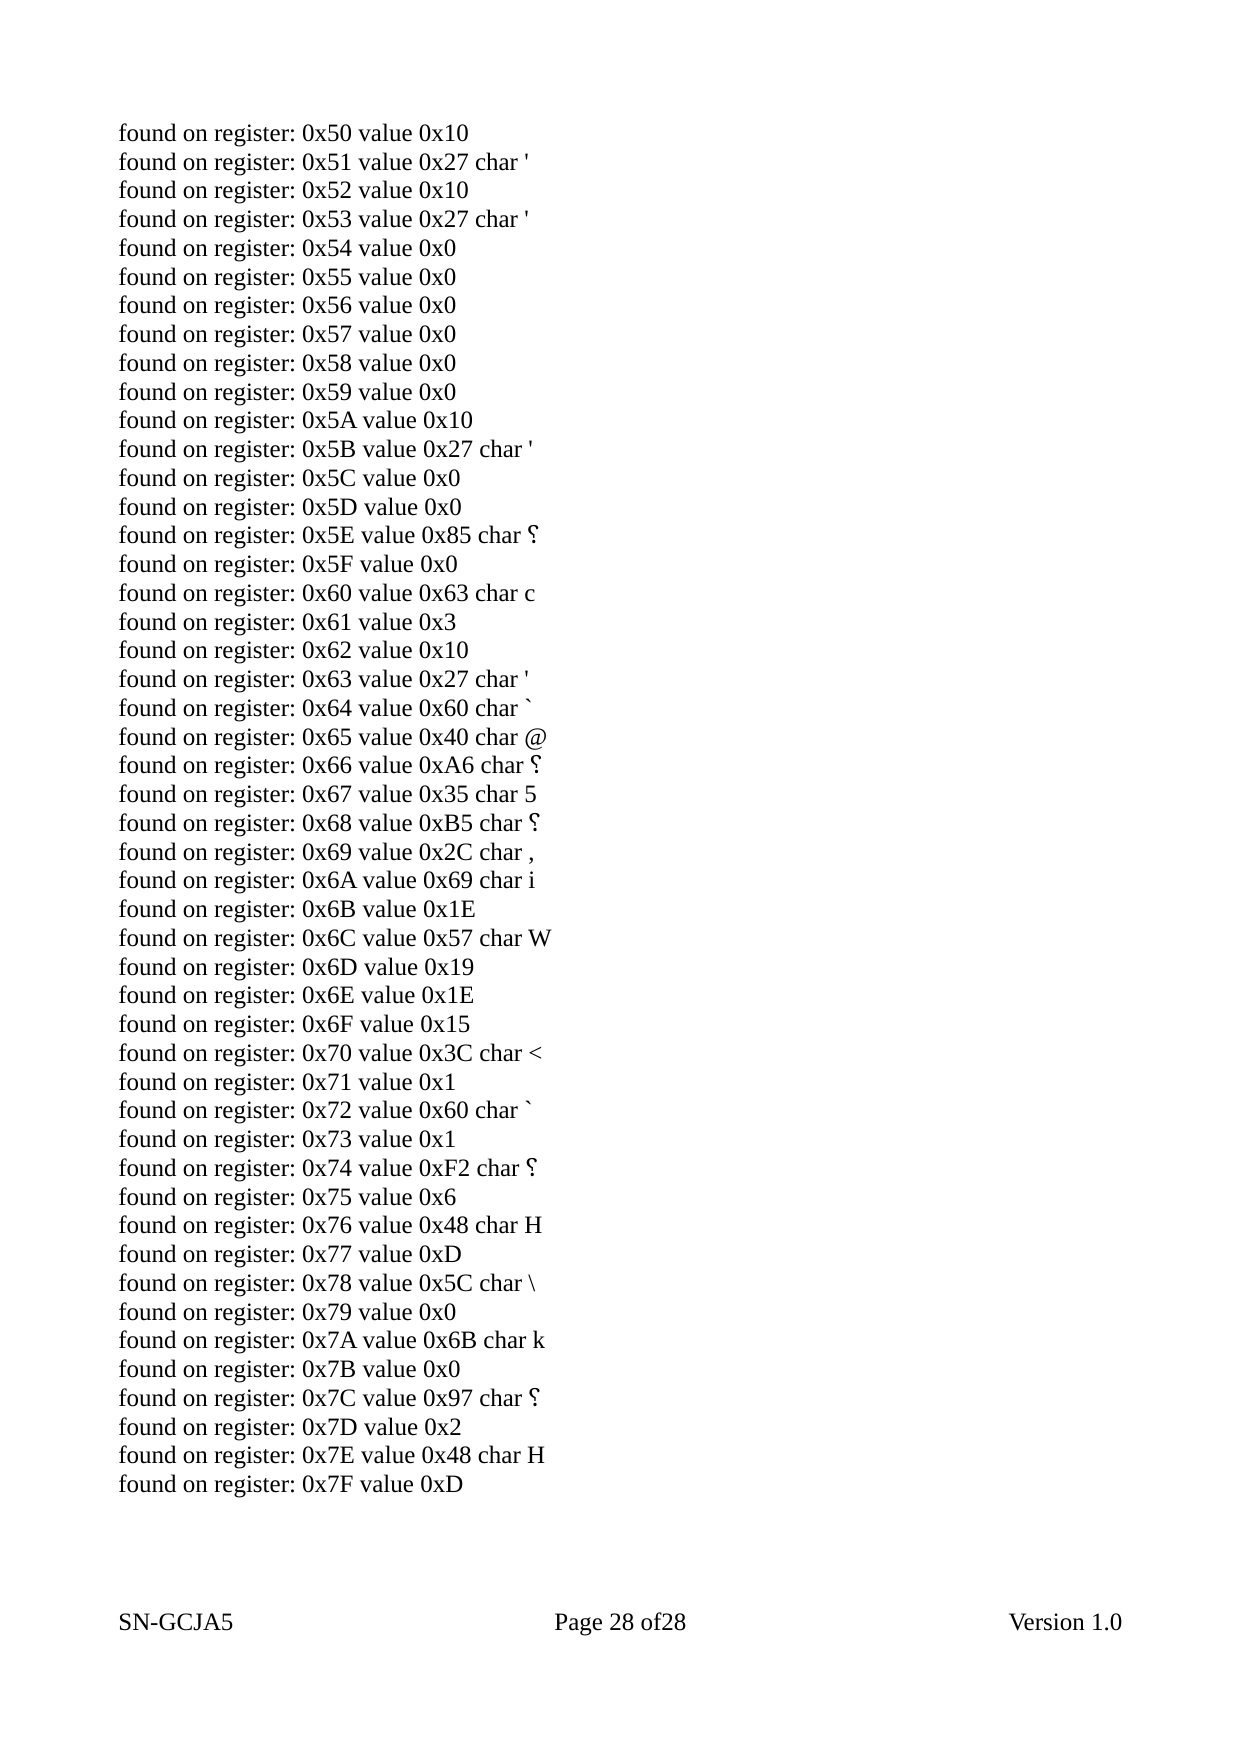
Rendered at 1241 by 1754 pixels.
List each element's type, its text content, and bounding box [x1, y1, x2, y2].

text found on register: 0x72 value 0x60 char ` [118, 1096, 1122, 1124]
text found on register: 0x62 value 0x10 [118, 636, 1122, 664]
text found on register: 0x68 value 0xB5 char ⸮ [118, 808, 1122, 837]
text found on register: 0x58 value 0x0 [118, 348, 1122, 377]
text found on register: 0x5A value 0x10 [118, 406, 1122, 434]
text found on register: 0x7B value 0x0 [118, 1354, 1122, 1383]
text found on register: 0x7D value 0x2 [118, 1412, 1122, 1441]
text found on register: 0x76 value 0x48 char H [118, 1211, 1122, 1239]
text found on register: 0x6B value 0x1E [118, 894, 1122, 923]
text found on register: 0x79 value 0x0 [118, 1297, 1122, 1326]
text found on register: 0x54 value 0x0 [118, 233, 1122, 262]
text found on register: 0x67 value 0x35 char 5 [118, 779, 1122, 808]
text found on register: 0x70 value 0x3C char < [118, 1038, 1122, 1067]
text found on register: 0x71 value 0x1 [118, 1067, 1122, 1096]
text found on register: 0x57 value 0x0 [118, 319, 1122, 348]
text found on register: 0x52 value 0x10 [118, 176, 1122, 204]
text found on register: 0x51 value 0x27 char ' [118, 147, 1122, 176]
text found on register: 0x78 value 0x5C char \ [118, 1268, 1122, 1297]
text found on register: 0x66 value 0xA6 char ⸮ [118, 751, 1122, 779]
text found on register: 0x6F value 0x15 [118, 1009, 1122, 1038]
text found on register: 0x74 value 0xF2 char ⸮ [118, 1153, 1122, 1182]
text found on register: 0x59 value 0x0 [118, 377, 1122, 406]
text found on register: 0x55 value 0x0 [118, 262, 1122, 291]
text found on register: 0x73 value 0x1 [118, 1124, 1122, 1153]
text found on register: 0x5B value 0x27 char ' [118, 434, 1122, 463]
text found on register: 0x53 value 0x27 char ' [118, 204, 1122, 233]
text found on register: 0x63 value 0x27 char ' [118, 664, 1122, 693]
text found on register: 0x77 value 0xD [118, 1239, 1122, 1268]
text found on register: 0x75 value 0x6 [118, 1182, 1122, 1211]
text found on register: 0x64 value 0x60 char ` [118, 693, 1122, 722]
text found on register: 0x61 value 0x3 [118, 607, 1122, 636]
text found on register: 0x5E value 0x85 char ⸮ [118, 521, 1122, 549]
text found on register: 0x6C value 0x57 char W [118, 923, 1122, 952]
text found on register: 0x65 value 0x40 char @ [118, 722, 1122, 751]
text found on register: 0x7A value 0x6B char k [118, 1326, 1122, 1354]
text found on register: 0x5D value 0x0 [118, 492, 1122, 521]
text found on register: 0x6E value 0x1E [118, 981, 1122, 1009]
text found on register: 0x56 value 0x0 [118, 291, 1122, 319]
text found on register: 0x5C value 0x0 [118, 463, 1122, 492]
text found on register: 0x7E value 0x48 char H [118, 1441, 1122, 1469]
text found on register: 0x7F value 0xD [118, 1469, 1122, 1498]
text found on register: 0x60 value 0x63 char c [118, 578, 1122, 607]
text found on register: 0x7C value 0x97 char ⸮ [118, 1383, 1122, 1412]
text found on register: 0x5F value 0x0 [118, 549, 1122, 578]
text found on register: 0x6A value 0x69 char i [118, 866, 1122, 894]
text found on register: 0x6D value 0x19 [118, 952, 1122, 981]
text found on register: 0x50 value 0x10 [118, 118, 1122, 147]
text found on register: 0x69 value 0x2C char , [118, 837, 1122, 866]
